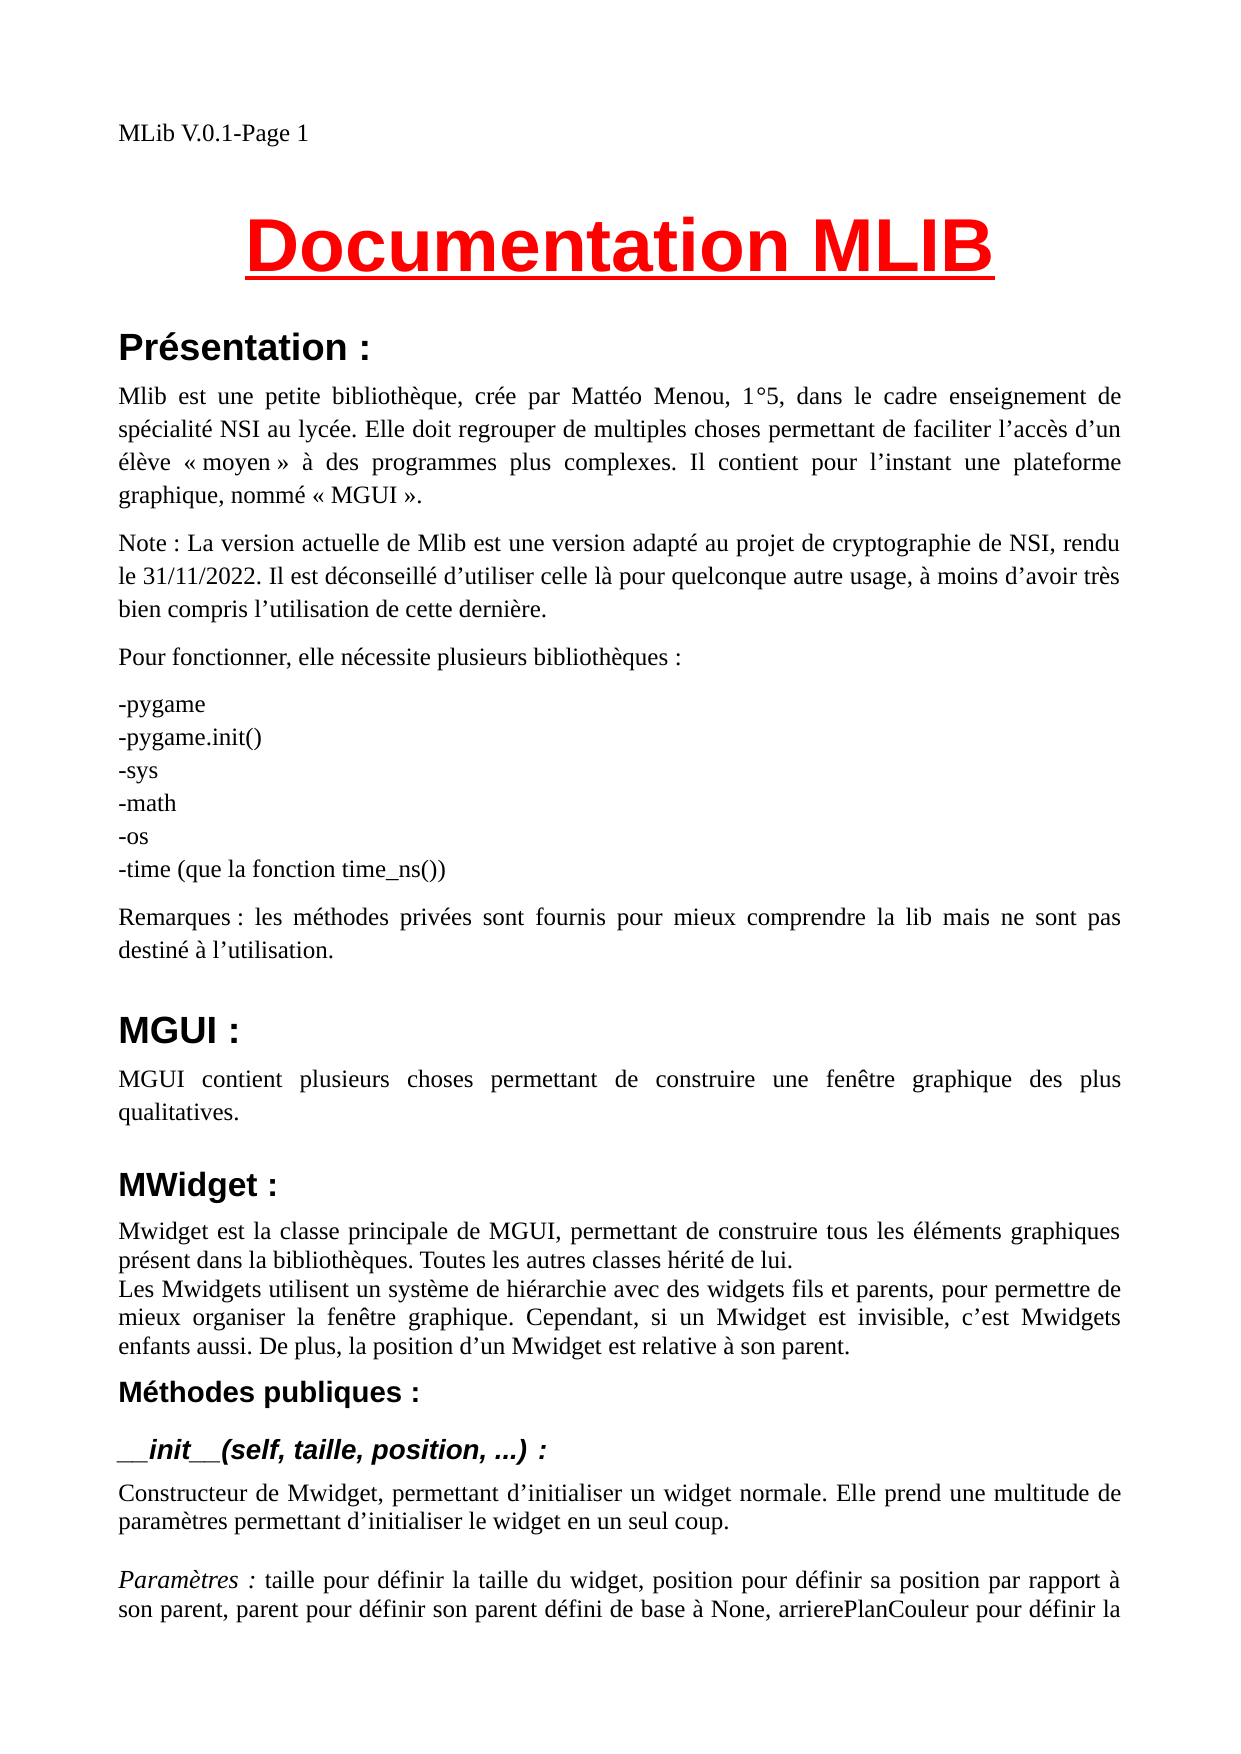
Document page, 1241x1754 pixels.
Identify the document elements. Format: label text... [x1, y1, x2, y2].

text Les Mwidgets utilisent un système de hiérarchie avec des widgets fils et parents, pour permettre de mieux organiser la fenêtre graphique. Cependant, si un Mwidget est invisible, c’est Mwidgets enfants aussi. De plus, la position d’un Mwidget est relative à son parent. [118, 1274, 1122, 1360]
text MGUI contient plusieurs choses permettant de construire une fenêtre graphique des plus qualitatives. [118, 1064, 1122, 1125]
subtitle MGUI : [118, 1007, 1122, 1051]
text Pour fonctionner, elle nécessite plusieurs bibliothèques : [118, 642, 1122, 670]
title Documentation MLIB [118, 201, 1122, 288]
text Note : La version actuelle de Mlib est une version adapté au projet de cryptographie de NSI, rendu le 31/11/2022. Il est déconseillé d’utiliser celle là pour quelconque autre usage, à moins d’avoir très bien compris l’utilisation de cette dernière. [118, 528, 1122, 623]
text Mlib est une petite bibliothèque, crée par Mattéo Menou, 1°5, dans le cadre enseignement de spécialité NSI au lycée. Elle doit regrouper de multiples choses permettant de faciliter l’accès d’un élève « moyen » à des programmes plus complexes. Il contient pour l’instant une plateforme graphique, nommé « MGUI ». [118, 381, 1122, 509]
text Constructeur de Mwidget, permettant d’initialiser un widget normale. Elle prend une multitude de paramètres permettant d’initialiser le widget en un seul coup. [118, 1478, 1122, 1535]
subtitle Méthodes publiques : [118, 1374, 1122, 1408]
text Remarques : les méthodes privées sont fournis pour mieux comprendre la lib mais ne sont pas destiné à l’utilisation. [118, 902, 1122, 964]
text -pygame -pygame.init() -sys -math -os -time (que la fonction time_ns()) [118, 689, 1122, 883]
subtitle Présentation : [118, 325, 1122, 369]
subtitle MWidget : [118, 1165, 1122, 1204]
text Paramètres : taille pour définir la taille du widget, position pour définir sa position par rapport à son parent, parent pour définir son parent défini de base à None, arrierePlanCouleur pour définir la [118, 1564, 1122, 1623]
text Mwidget est la classe principale de MGUI, permettant de construire tous les éléments graphiques présent dans la bibliothèques. Toutes les autres classes hérité de lui. [118, 1216, 1122, 1274]
subtitle __init__(self, taille, position, ...) : [118, 1433, 1122, 1465]
